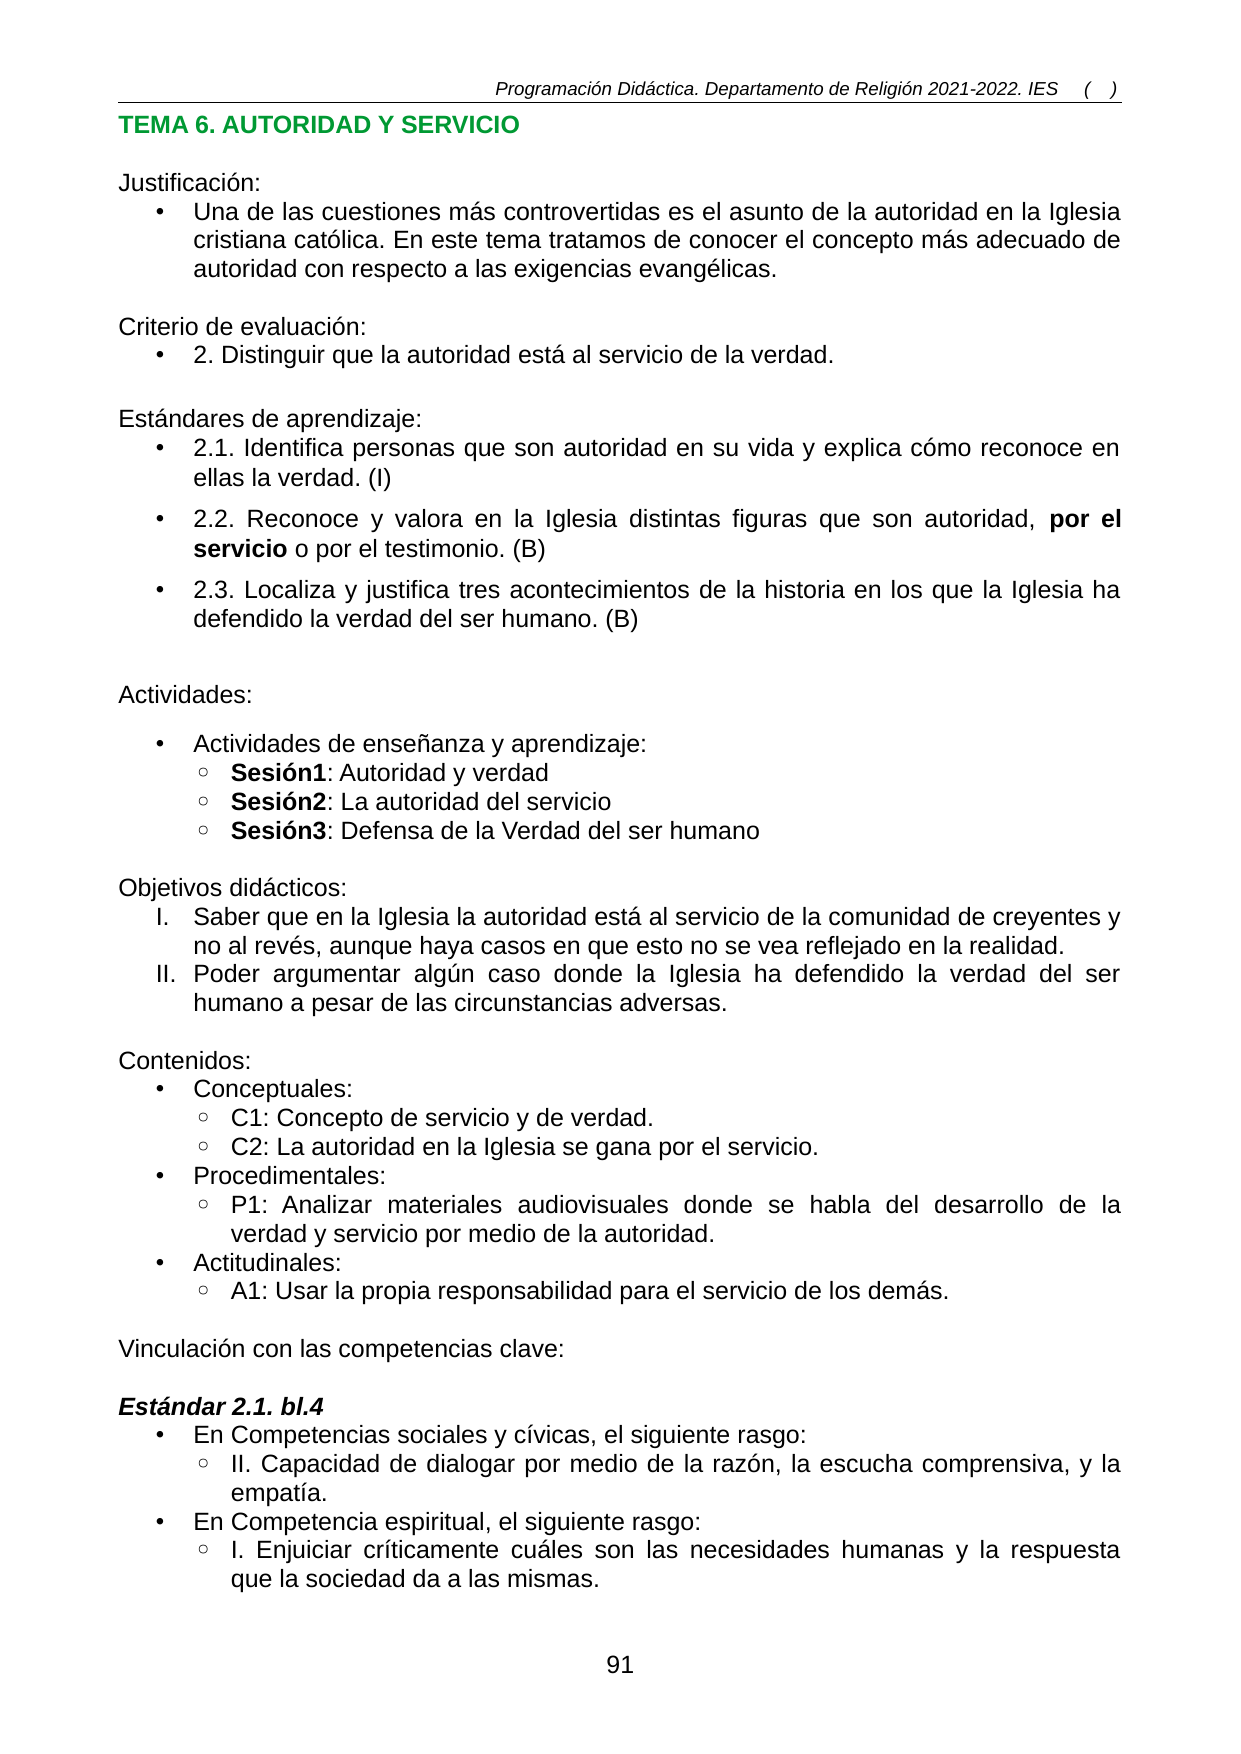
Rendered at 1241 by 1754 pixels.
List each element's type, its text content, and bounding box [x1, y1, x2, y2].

list 2. Distinguir que la autoridad está al servicio de la verdad. [156, 341, 1122, 369]
list Actitudinales: [156, 1247, 1122, 1276]
list Poder argumentar algún caso donde la Iglesia ha defendido la verdad del ser humano a pesar de las circunstancias adversas. [156, 959, 1122, 1017]
list Sesión2: La autoridad del servicio [193, 787, 1122, 816]
list Actividades de enseñanza y aprendizaje: [156, 729, 1122, 758]
text Justificación: [118, 168, 1122, 197]
list I. Enjuiciar críticamente cuáles son las necesidades humanas y la respuesta que la sociedad da a las mismas. [193, 1536, 1122, 1593]
text TEMA 6. AUTORIDAD Y SERVICIO [118, 110, 1122, 139]
text Criterio de evaluación: [118, 312, 1122, 341]
list En Competencias sociales y cívicas, el siguiente rasgo: [156, 1420, 1122, 1449]
text Vinculación con las competencias clave: [118, 1334, 1122, 1363]
list En Competencia espiritual, el siguiente rasgo: [156, 1507, 1122, 1536]
list C2: La autoridad en la Iglesia se gana por el servicio. [193, 1132, 1122, 1161]
list 2.2. Reconoce y valora en la Iglesia distintas figuras que son autoridad, por el servicio o por el testimonio. (B) [156, 504, 1122, 563]
list P1: Analizar materiales audiovisuales donde se habla del desarrollo de la verdad y servicio por medio de la autoridad. [193, 1190, 1122, 1247]
list II. Capacidad de dialogar por medio de la razón, la escucha comprensiva, y la empatía. [193, 1449, 1122, 1507]
list Conceptuales: [156, 1074, 1122, 1103]
text Objetivos didácticos: [118, 873, 1122, 902]
text Estándares de aprendizaje: [118, 404, 1122, 433]
text Contenidos: [118, 1046, 1122, 1074]
list 2.1. Identifica personas que son autoridad en su vida y explica cómo reconoce en ellas la verdad. (I) [156, 433, 1122, 492]
list Una de las cuestiones más controvertidas es el asunto de la autoridad en la Iglesia cristiana católica. En este tema tratamos de conocer el concepto más adecuado de autoridad con respecto a las exigencias evangélicas. [156, 197, 1122, 283]
list 2.3. Localiza y justifica tres acontecimientos de la historia en los que la Iglesia ha defendido la verdad del ser humano. (B) [156, 575, 1122, 634]
text Estándar 2.1. bl.4 [118, 1391, 1122, 1420]
list Sesión3: Defensa de la Verdad del ser humano [193, 816, 1122, 844]
list Saber que en la Iglesia la autoridad está al servicio de la comunidad de creyentes y no al revés, aunque haya casos en que esto no se vea reflejado en la realidad. [156, 902, 1122, 959]
list Procedimentales: [156, 1161, 1122, 1190]
list A1: Usar la propia responsabilidad para el servicio de los demás. [193, 1276, 1122, 1305]
list C1: Concepto de servicio y de verdad. [193, 1103, 1122, 1132]
list Sesión1: Autoridad y verdad [193, 758, 1122, 787]
text Actividades: [118, 646, 1122, 709]
